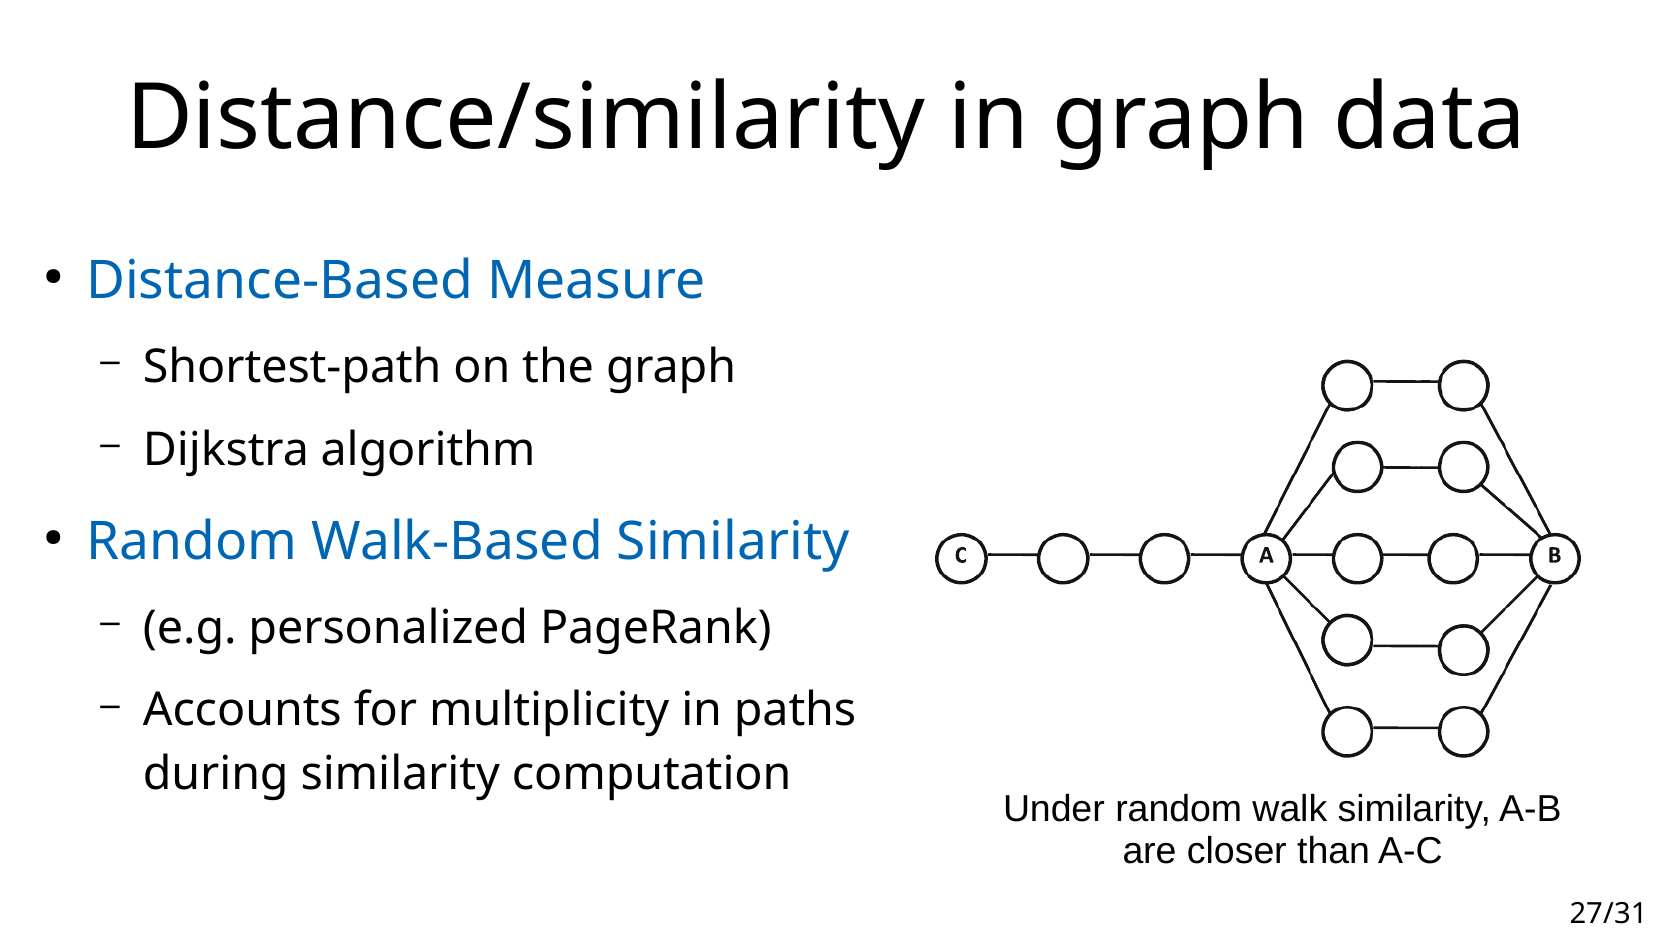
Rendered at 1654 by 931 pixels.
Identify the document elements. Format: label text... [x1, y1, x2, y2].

text_box Under random walk similarity, A-B are closer than A-C [975, 780, 1591, 921]
title Distance/similarity in graph data [82, 1, 1571, 226]
picture [902, 341, 1600, 774]
list Distance-Based Measure Shortest-path on the graph Dijkstra algorithm Random Walk-Based Similarity (e.g. personalized PageRank) Accounts for multiplicity in paths during similarity computation [29, 241, 903, 904]
